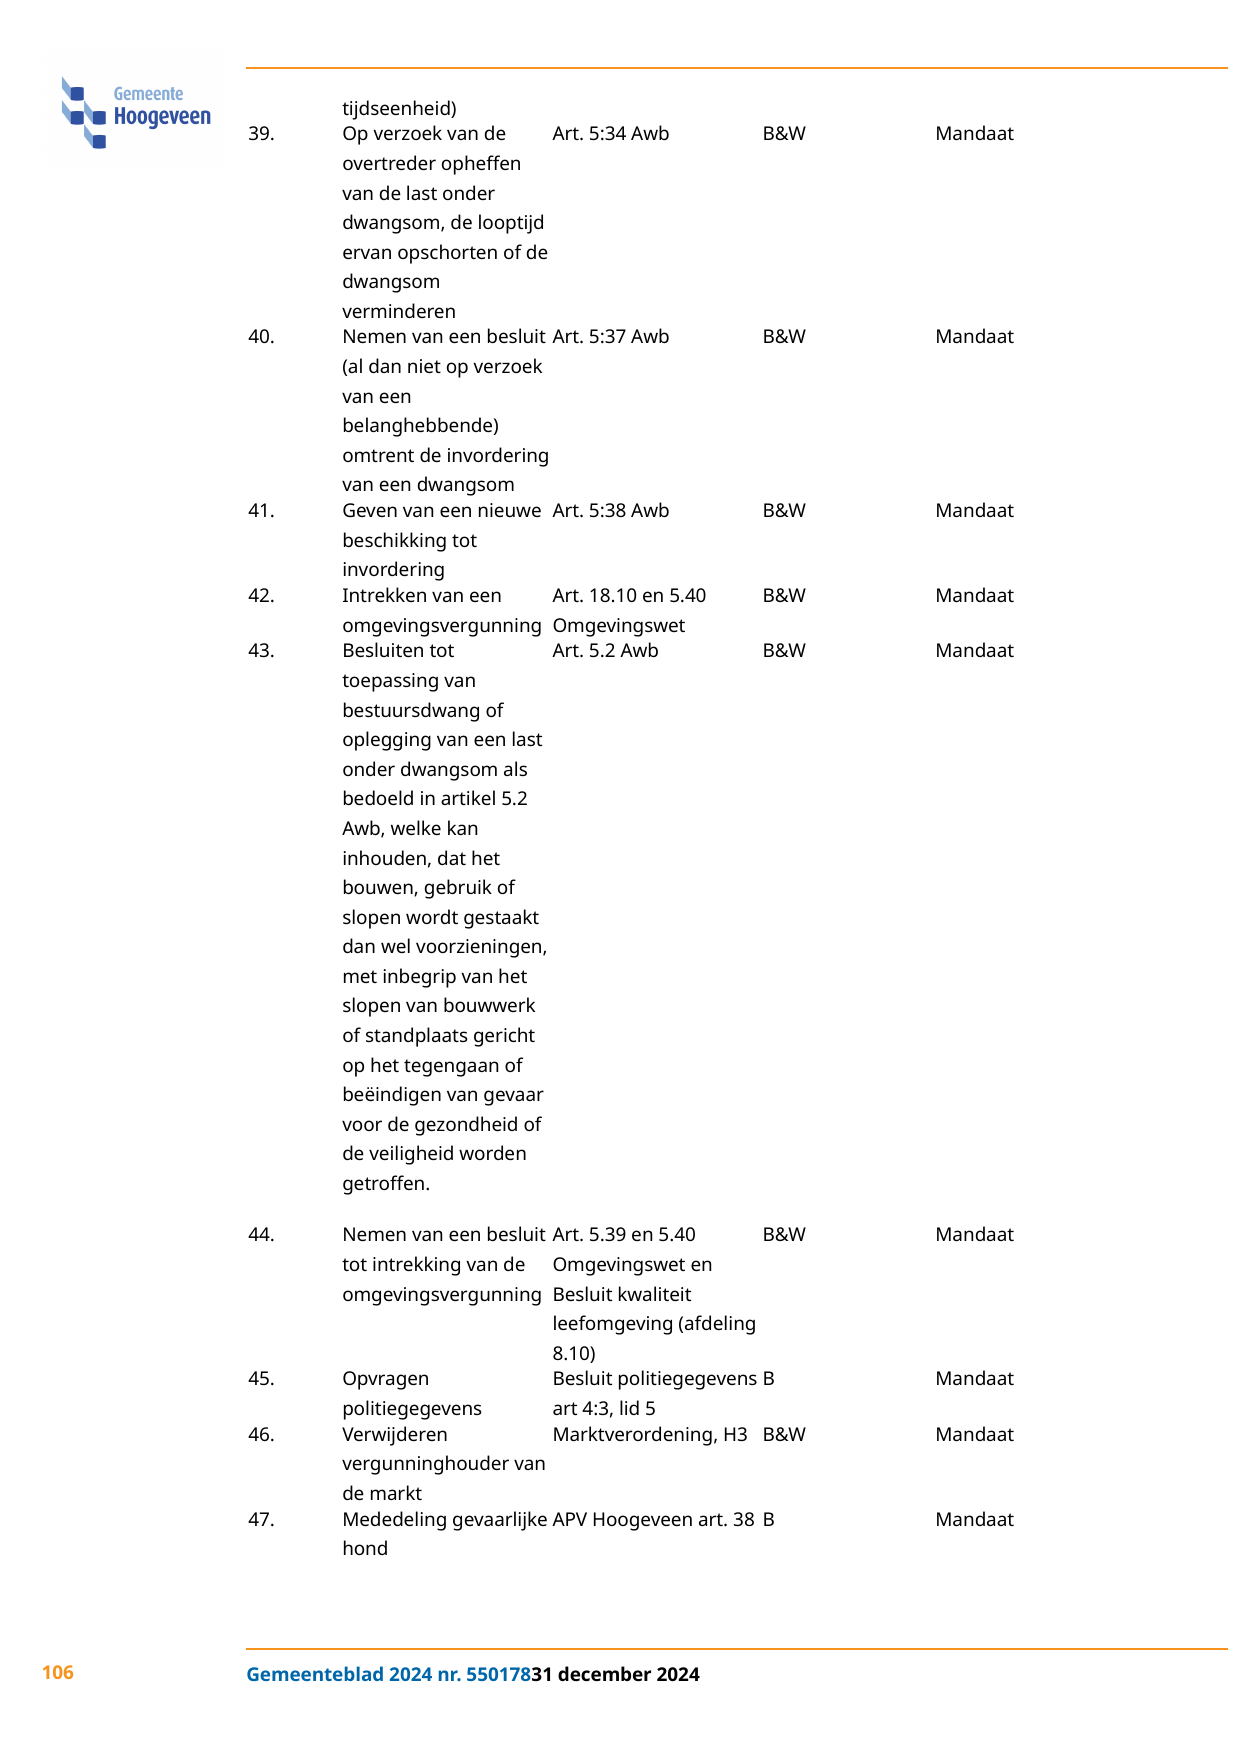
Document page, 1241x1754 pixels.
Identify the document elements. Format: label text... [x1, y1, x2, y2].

table_cell 39. [248, 121, 342, 324]
table_cell Intrekken van een omgevingsvergunning [342, 582, 552, 638]
table_cell Art. 5:37 Awb [552, 324, 762, 497]
table_cell [935, 95, 1079, 121]
table_cell [1079, 1506, 1152, 1561]
table_cell [1079, 638, 1152, 1196]
table_cell [1079, 95, 1152, 121]
table_cell Mandaat [935, 1222, 1079, 1366]
table_cell B [763, 1366, 935, 1421]
table_cell B&W [763, 582, 935, 638]
table_cell APV Hoogeveen art. 38 [552, 1506, 762, 1561]
table_cell [552, 95, 762, 121]
table_cell Art. 5:34 Awb [552, 121, 762, 324]
table_cell [342, 1196, 552, 1222]
table_cell [1079, 324, 1152, 497]
table_cell Mandaat [935, 1506, 1079, 1561]
table_cell 40. [248, 324, 342, 497]
table_cell Nemen van een besluit tot intrekking van de omgevingsvergunning [342, 1222, 552, 1366]
table_cell [763, 95, 935, 121]
table_cell B&W [763, 121, 935, 324]
table_cell Art. 18.10 en 5.40 Omgevingswet [552, 582, 762, 638]
table_cell 42. [248, 582, 342, 638]
table_cell Art. 5:38 Awb [552, 498, 762, 582]
table_cell Verwijderen vergunninghouder van de markt [342, 1421, 552, 1506]
table_cell Mededeling gevaarlijke hond [342, 1506, 552, 1561]
table_cell B&W [763, 498, 935, 582]
table_cell Art. 5.39 en 5.40 Omgevingswet en Besluit kwaliteit leefomgeving (afdeling 8.10) [552, 1222, 762, 1366]
table_cell tijdseenheid) [342, 95, 552, 121]
table_cell Geven van een nieuwe beschikking tot invordering [342, 498, 552, 582]
table_cell B [763, 1506, 935, 1561]
table_cell B&W [763, 1421, 935, 1506]
table_cell Besluiten tot toepassing van bestuursdwang of oplegging van een last onder dwangsom als bedoeld in artikel 5.2 Awb, welke kan inhouden, dat het bouwen, gebruik of slopen wordt gestaakt dan wel voorzieningen, met inbegrip van het slopen van bouwwerk of standplaats gericht op het tegengaan of beëindigen van gevaar voor de gezondheid of de veiligheid worden getroffen. [342, 638, 552, 1196]
table_cell B&W [763, 1222, 935, 1366]
table_cell [248, 1196, 342, 1222]
table_cell Marktverordening, H3 [552, 1421, 762, 1506]
table_cell Mandaat [935, 1366, 1079, 1421]
table_cell Op verzoek van de overtreder opheffen van de last onder dwangsom, de looptijd ervan opschorten of de dwangsom verminderen [342, 121, 552, 324]
table_cell Nemen van een besluit (al dan niet op verzoek van een belanghebbende) omtrent de invordering van een dwangsom [342, 324, 552, 497]
table_cell [1079, 498, 1152, 582]
table_cell Mandaat [935, 324, 1079, 497]
table_cell B&W [763, 638, 935, 1196]
table_cell 45. [248, 1366, 342, 1421]
table_cell [1079, 1421, 1152, 1506]
table_cell 43. [248, 638, 342, 1196]
table_cell Mandaat [935, 582, 1079, 638]
table_cell Besluit politiegegevens art 4:3, lid 5 [552, 1366, 762, 1421]
table_cell Art. 5.2 Awb [552, 638, 762, 1196]
table_cell [763, 1196, 935, 1222]
table_cell B&W [763, 324, 935, 497]
table_cell [248, 95, 342, 121]
table_cell Opvragen politiegegevens [342, 1366, 552, 1421]
table_cell [935, 1196, 1079, 1222]
table_cell 47. [248, 1506, 342, 1561]
table_cell Mandaat [935, 638, 1079, 1196]
table_cell [1079, 1222, 1152, 1366]
table_cell [1079, 1196, 1152, 1222]
table_cell 41. [248, 498, 342, 582]
picture [41, 47, 231, 172]
table_cell Mandaat [935, 1421, 1079, 1506]
table_cell [1079, 1366, 1152, 1421]
table_cell [1079, 121, 1152, 324]
table_cell 46. [248, 1421, 342, 1506]
table_cell [552, 1196, 762, 1222]
table_cell [1079, 582, 1152, 638]
table_cell 44. [248, 1222, 342, 1366]
table_cell Mandaat [935, 498, 1079, 582]
table_cell Mandaat [935, 121, 1079, 324]
